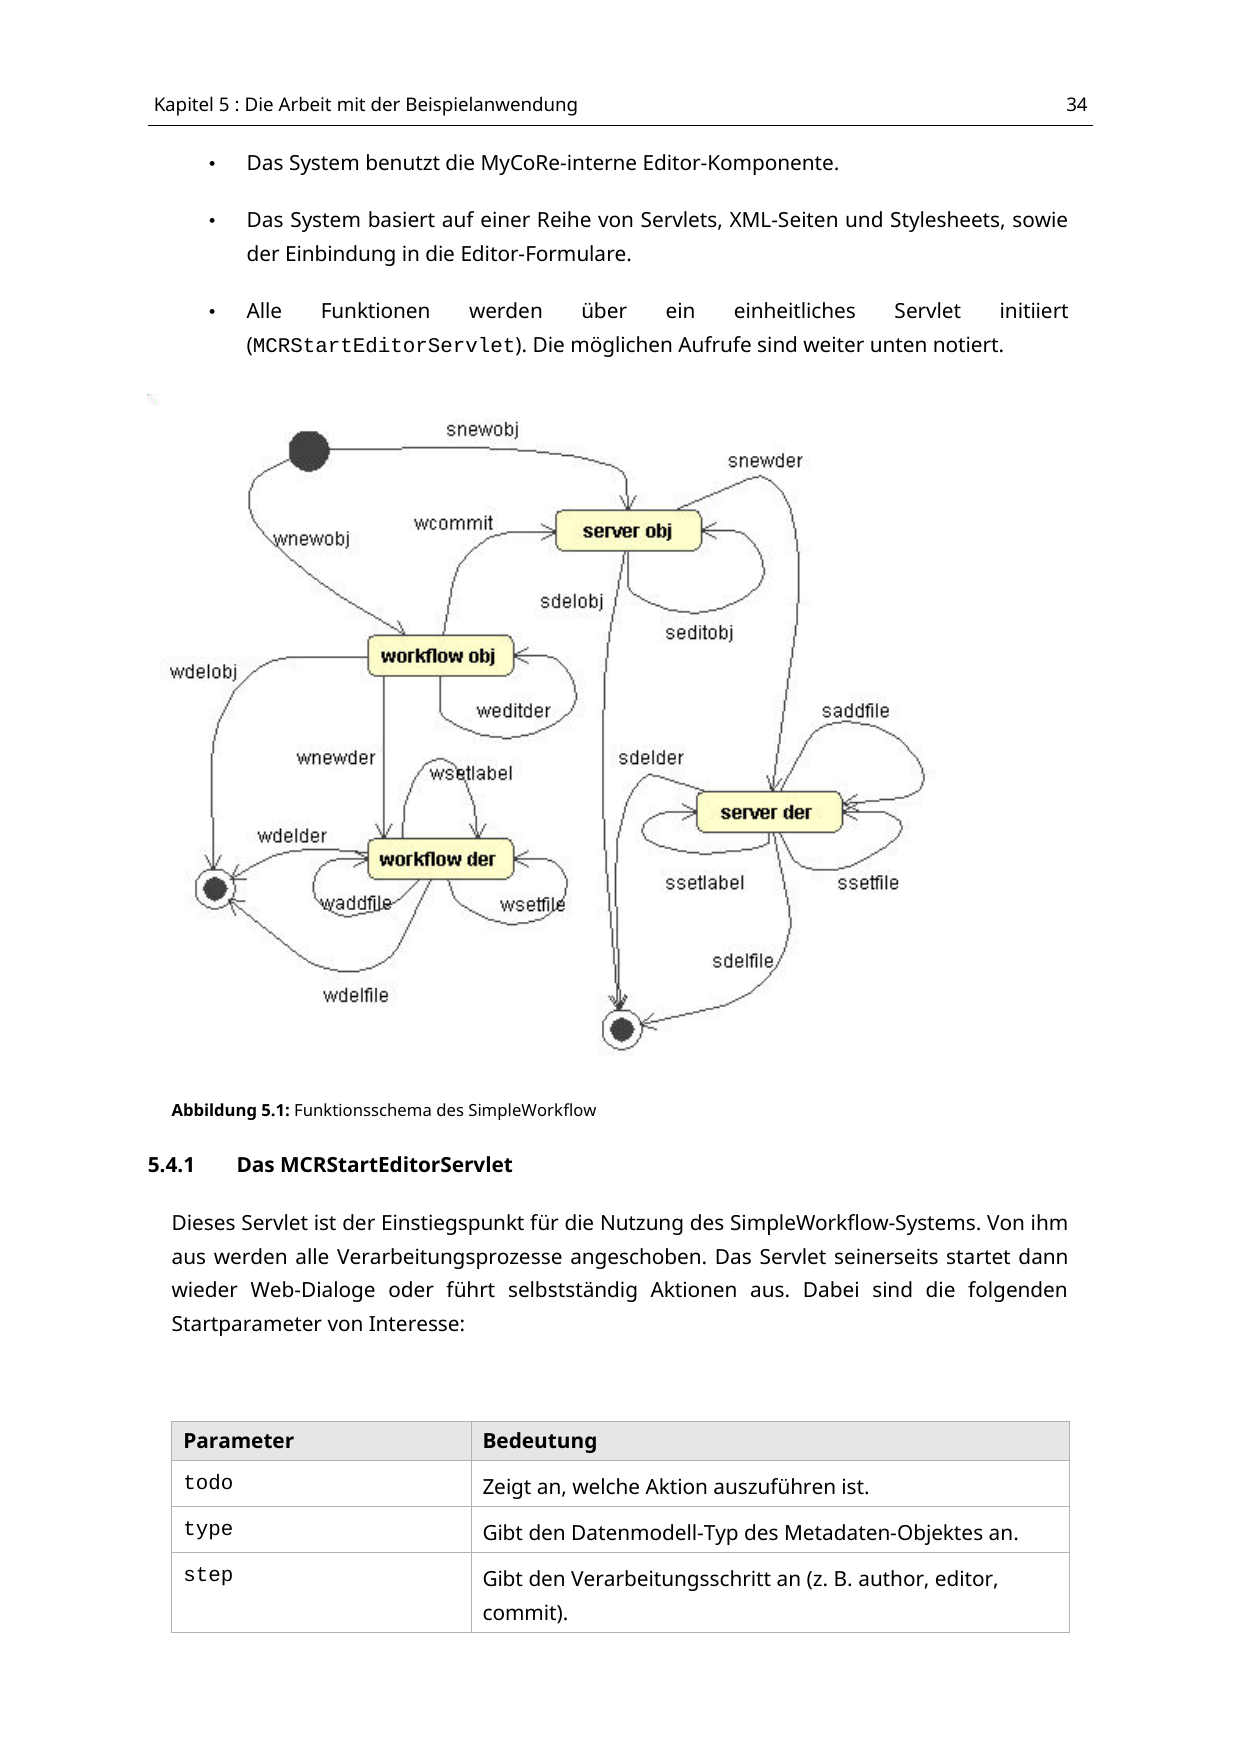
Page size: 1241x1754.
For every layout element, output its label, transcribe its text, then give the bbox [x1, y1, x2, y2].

list Das System benutzt die MyCoRe-interne Editor-Komponente. [209, 148, 1069, 176]
table_cell type [172, 1507, 471, 1552]
table_header Bedeutung [472, 1422, 1069, 1460]
table_header Parameter [172, 1422, 471, 1460]
list Das System basiert auf einer Reihe von Servlets, XML-Seiten und Stylesheets, sowie der Einbindung in die Editor-Formulare. [209, 205, 1069, 267]
table_cell Gibt den Datenmodell-Typ des Metadaten-Objektes an. [472, 1507, 1069, 1552]
table_cell Zeigt an, welche Aktion auszuführen ist. [472, 1461, 1069, 1506]
subtitle [148, 365, 985, 394]
picture [147, 394, 985, 1082]
table_cell Gibt den Verarbeitungsschritt an (z. B. author, editor, commit). [472, 1553, 1069, 1632]
table_cell todo [172, 1461, 471, 1506]
text Abbildung 5.1: Funktionsschema des SimpleWorkflow [171, 1082, 961, 1121]
list Alle Funktionen werden über ein einheitliches Servlet initiiert (MCRStartEditorServlet). Die möglichen Aufrufe sind weiter unten notiert. [209, 296, 1069, 359]
text Dieses Servlet ist der Einstiegspunkt für die Nutzung des SimpleWorkflow-Systems. Von ihm aus werden alle Verarbeitungsprozesse angeschoben. Das Servlet seinerseits startet dann wieder Web-Dialoge oder führt selbstständig Aktionen aus. Dabei sind die folgenden Startparameter von Interesse: [171, 1208, 1069, 1338]
subtitle Das MCRStartEditorServlet [148, 1082, 1092, 1179]
table_cell step [172, 1553, 471, 1632]
